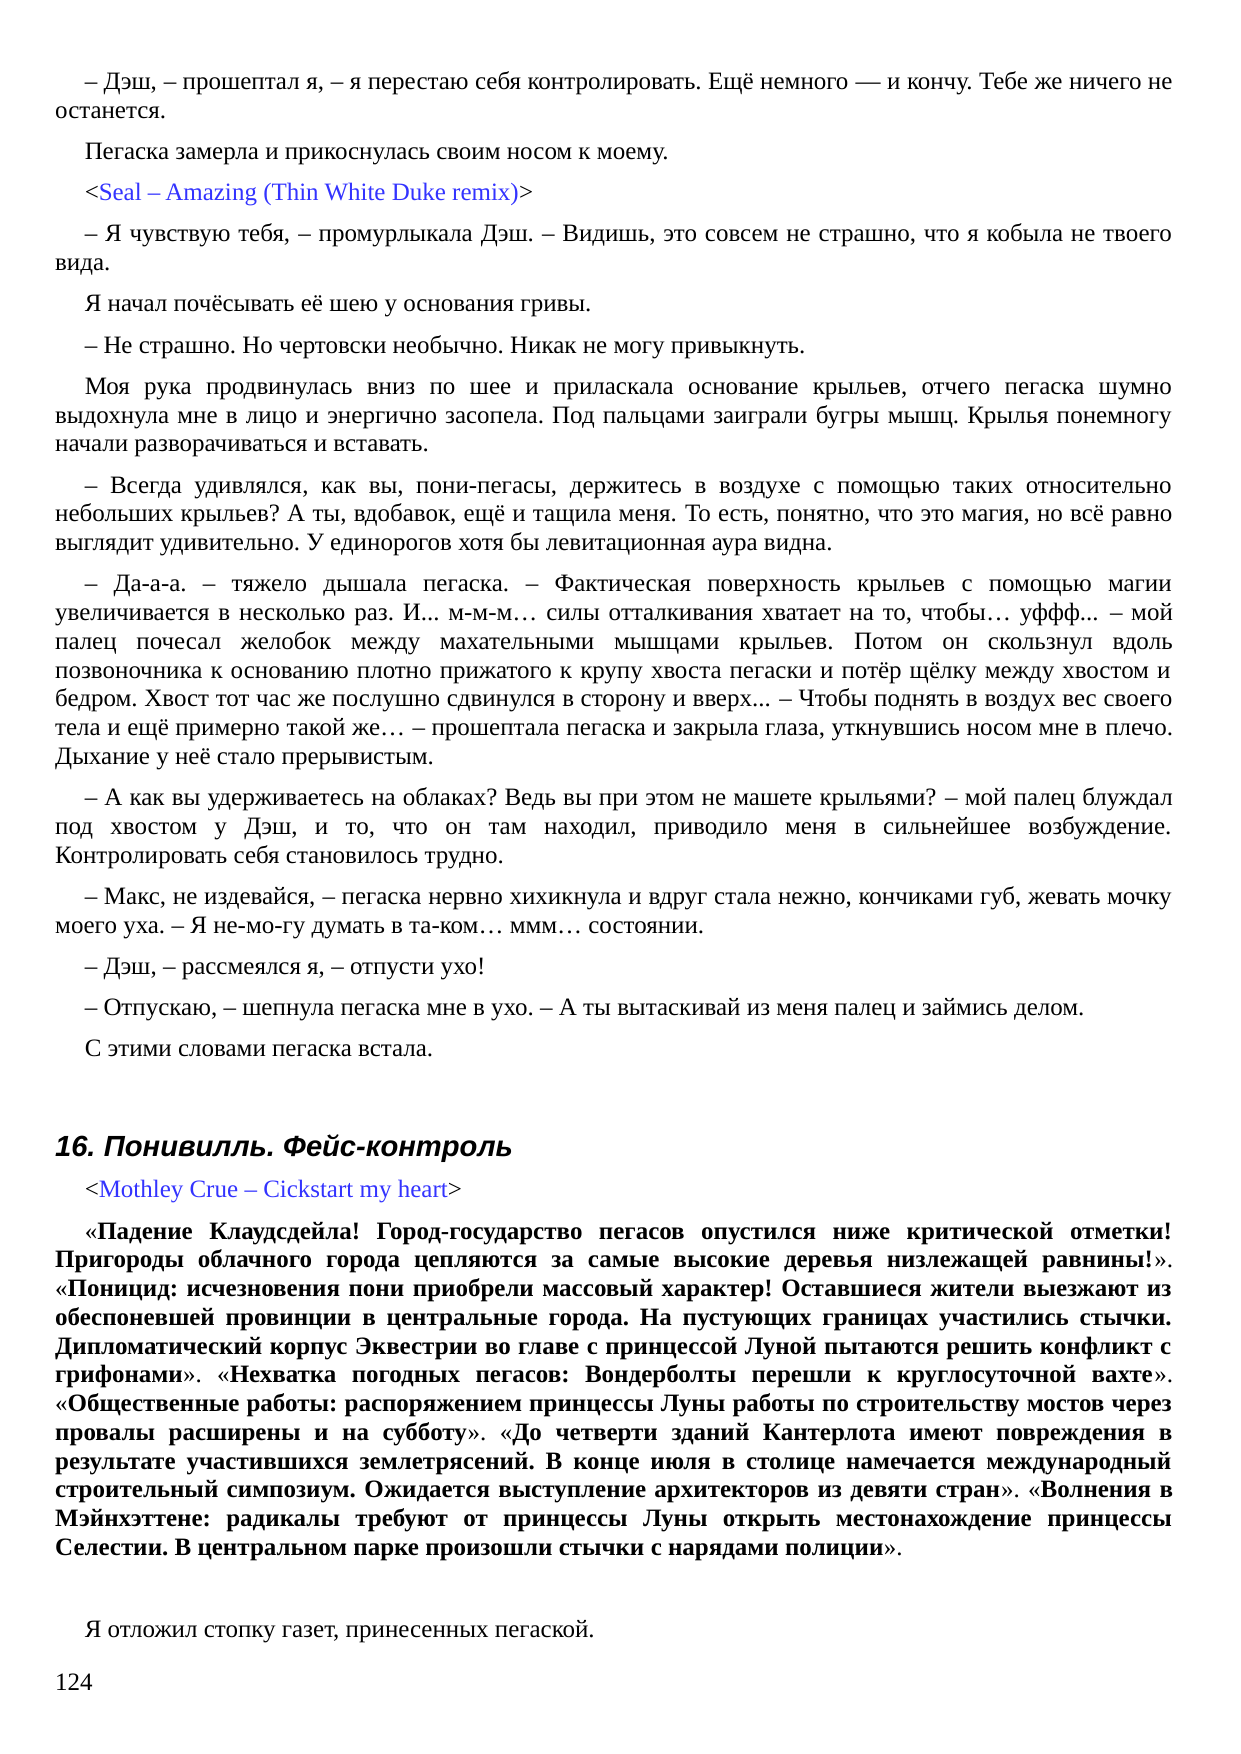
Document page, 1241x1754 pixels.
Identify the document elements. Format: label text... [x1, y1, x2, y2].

text Я отложил стопку газет, принесенных пегаской. [55, 1614, 1173, 1643]
text <Seal – Amazing (Thin White Duke remix)> [55, 177, 1173, 206]
text – А как вы удерживаетесь на облаках? Ведь вы при этом не машете крыльями? – мой палец блуждал под хвостом у Дэш, и то, что он там находил, приводило меня в сильнейшее возбуждение. Контролировать себя становилось трудно. [55, 782, 1173, 868]
text – Макс, не издевайся, – пегаска нервно хихикнула и вдруг стала нежно, кончиками губ, жевать мочку моего уха. – Я не-мо-гу думать в та-ком… ммм… состоянии. [55, 881, 1173, 938]
text <Mothley Crue – Cickstart my heart> [55, 1174, 1173, 1203]
text – Не страшно. Но чертовски необычно. Никак не могу привыкнуть. [55, 330, 1173, 358]
text С этими словами пегаска встала. [55, 1033, 1173, 1062]
text – Дэш, – рассмеялся я, – отпусти ухо! [55, 951, 1173, 980]
text – Отпускаю, – шепнула пегаска мне в ухо. – А ты вытаскивай из меня палец и займись делом. [55, 992, 1173, 1021]
text – Я чувствую тебя, – промурлыкала Дэш. – Видишь, это совсем не страшно, что я кобыла не твоего вида. [55, 218, 1173, 276]
subtitle 16. Понивилль. Фейс-контроль [55, 1128, 1173, 1162]
text Я начал почёсывать её шею у основания гривы. [55, 288, 1173, 317]
text Пегаска замерла и прикоснулась своим носом к моему. [55, 136, 1173, 165]
text – Дэш, – прошептал я, – я перестаю себя контролировать. Ещё немного — и кончу. Тебе же ничего не останется. [55, 66, 1173, 123]
text Моя рука продвинулась вниз по шее и приласкала основание крыльев, отчего пегаска шумно выдохнула мне в лицо и энергично засопела. Под пальцами заиграли бугры мышц. Крылья понемногу начали разворачиваться и вставать. [55, 371, 1173, 457]
text «Падение Клаудсдейла! Город-государство пегасов опустился ниже критической отметки! Пригороды облачного города цепляются за самые высокие деревья низлежащей равнины!». «Поницид: исчезновения пони приобрели массовый характер! Оставшиеся жители выезжают из обеспоневшей провинции в центральные города. На пустующих границах участились стычки. Дипломатический корпус Эквестрии во главе с принцессой Луной пытаются решить конфликт с грифонами». «Нехватка погодных пегасов: Вондерболты перешли к круглосуточной вахте». «Общественные работы: распоряжением принцессы Луны работы по строительству мостов через провалы расширены и на субботу». «До четверти зданий Кантерлота имеют повреждения в результате участившихся землетрясений. В конце июля в столице намечается международный строительный симпозиум. Ожидается выступление архитекторов из девяти стран». «Волнения в Мэйнхэттене: радикалы требуют от принцессы Луны открыть местонахождение принцессы Селестии. В центральном парке произошли стычки с нарядами полиции». [55, 1216, 1173, 1561]
text – Да-а-а. – тяжело дышала пегаска. – Фактическая поверхность крыльев с помощью магии увеличивается в несколько раз. И... м-м-м… силы отталкивания хватает на то, чтобы… уффф... – мой палец почесал желобок между махательными мышцами крыльев. Потом он скользнул вдоль позвоночника к основанию плотно прижатого к крупу хвоста пегаски и потёр щёлку между хвостом и бедром. Хвост тот час же послушно сдвинулся в сторону и вверх... – Чтобы поднять в воздух вес своего тела и ещё примерно такой же… – прошептала пегаска и закрыла глаза, уткнувшись носом мне в плечо. Дыхание у неё стало прерывистым. [55, 568, 1173, 770]
text – Всегда удивлялся, как вы, пони-пегасы, держитесь в воздухе с помощью таких относительно небольших крыльев? А ты, вдобавок, ещё и тащила меня. То есть, понятно, что это магия, но всё равно выглядит удивительно. У единорогов хотя бы левитационная аура видна. [55, 470, 1173, 556]
